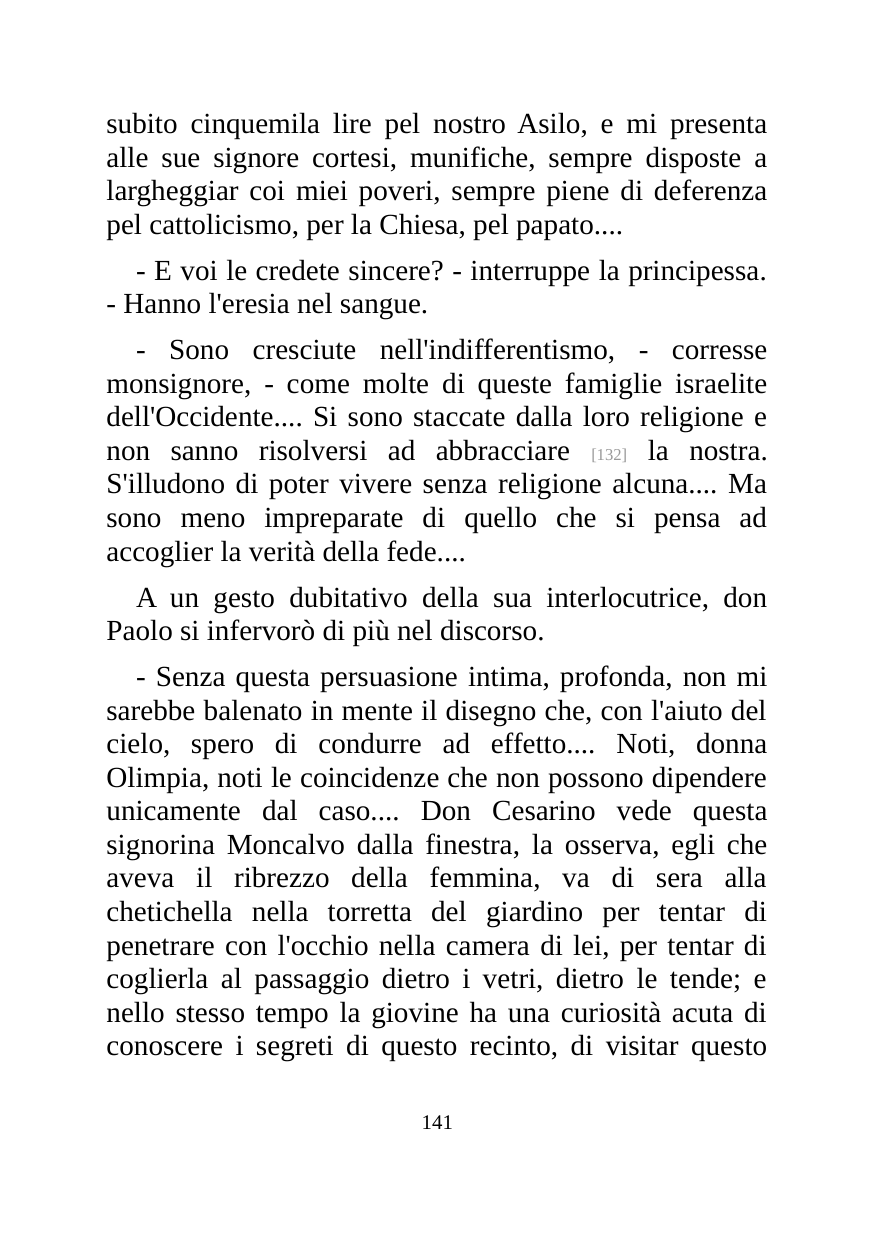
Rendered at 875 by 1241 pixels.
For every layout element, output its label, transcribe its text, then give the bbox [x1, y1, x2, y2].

text subito cinquemila lire pel nostro Asilo, e mi presenta alle sue signore cortesi, munifiche, sempre disposte a largheggiar coi miei poveri, sempre piene di deferenza pel cattolicismo, per la Chiesa, pel papato.... [106, 106, 768, 240]
text A un gesto dubitativo della sua interlocutrice, don Paolo si infervorò di più nel discorso. [106, 580, 768, 647]
text - E voi le credete sincere? - interruppe la principessa. - Hanno l'eresia nel sangue. [106, 253, 768, 320]
text - Sono cresciute nell'indifferentismo, - corresse monsignore, - come molte di queste famiglie israelite dell'Occidente.... Si sono staccate dalla loro religione e non sanno risolversi ad abbracciare [132] la nostra. S'illudono di poter vivere senza religione alcuna.... Ma sono meno impreparate di quello che si pensa ad accoglier la verità della fede.... [106, 332, 768, 567]
text - Senza questa persuasione intima, profonda, non mi sarebbe balenato in mente il disegno che, con l'aiuto del cielo, spero di condurre ad effetto.... Noti, donna Olimpia, noti le coincidenze che non possono dipendere unicamente dal caso.... Don Cesarino vede questa signorina Moncalvo dalla finestra, la osserva, egli che aveva il ribrezzo della femmina, va di sera alla chetichella nella torretta del giardino per tentar di penetrare con l'occhio nella camera di lei, per tentar di coglierla al passaggio dietro i vetri, dietro le tende; e nello stesso tempo la giovine ha una curiosità acuta di conoscere i segreti di questo recinto, di visitar questo [106, 659, 768, 1062]
